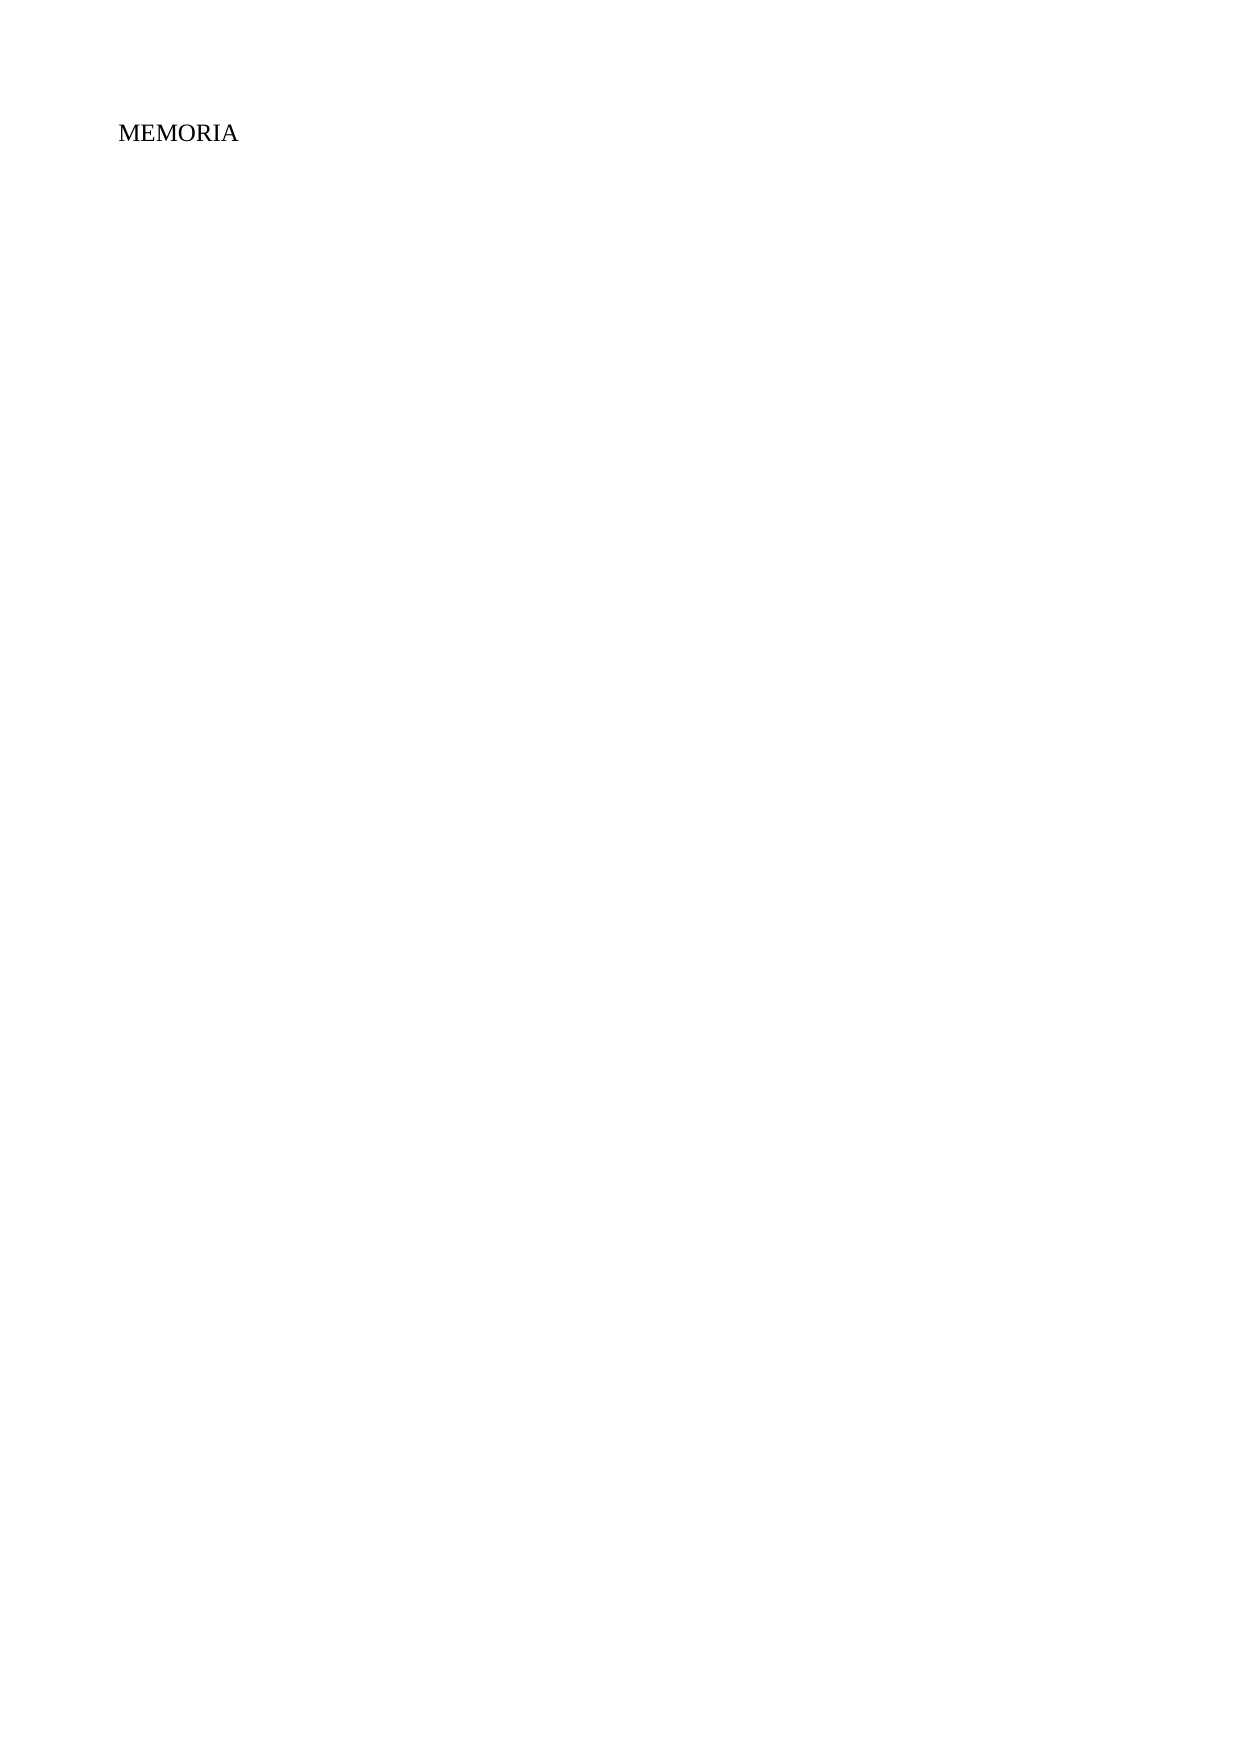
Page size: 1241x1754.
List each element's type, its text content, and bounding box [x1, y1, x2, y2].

text MEMORIA [118, 118, 1122, 147]
